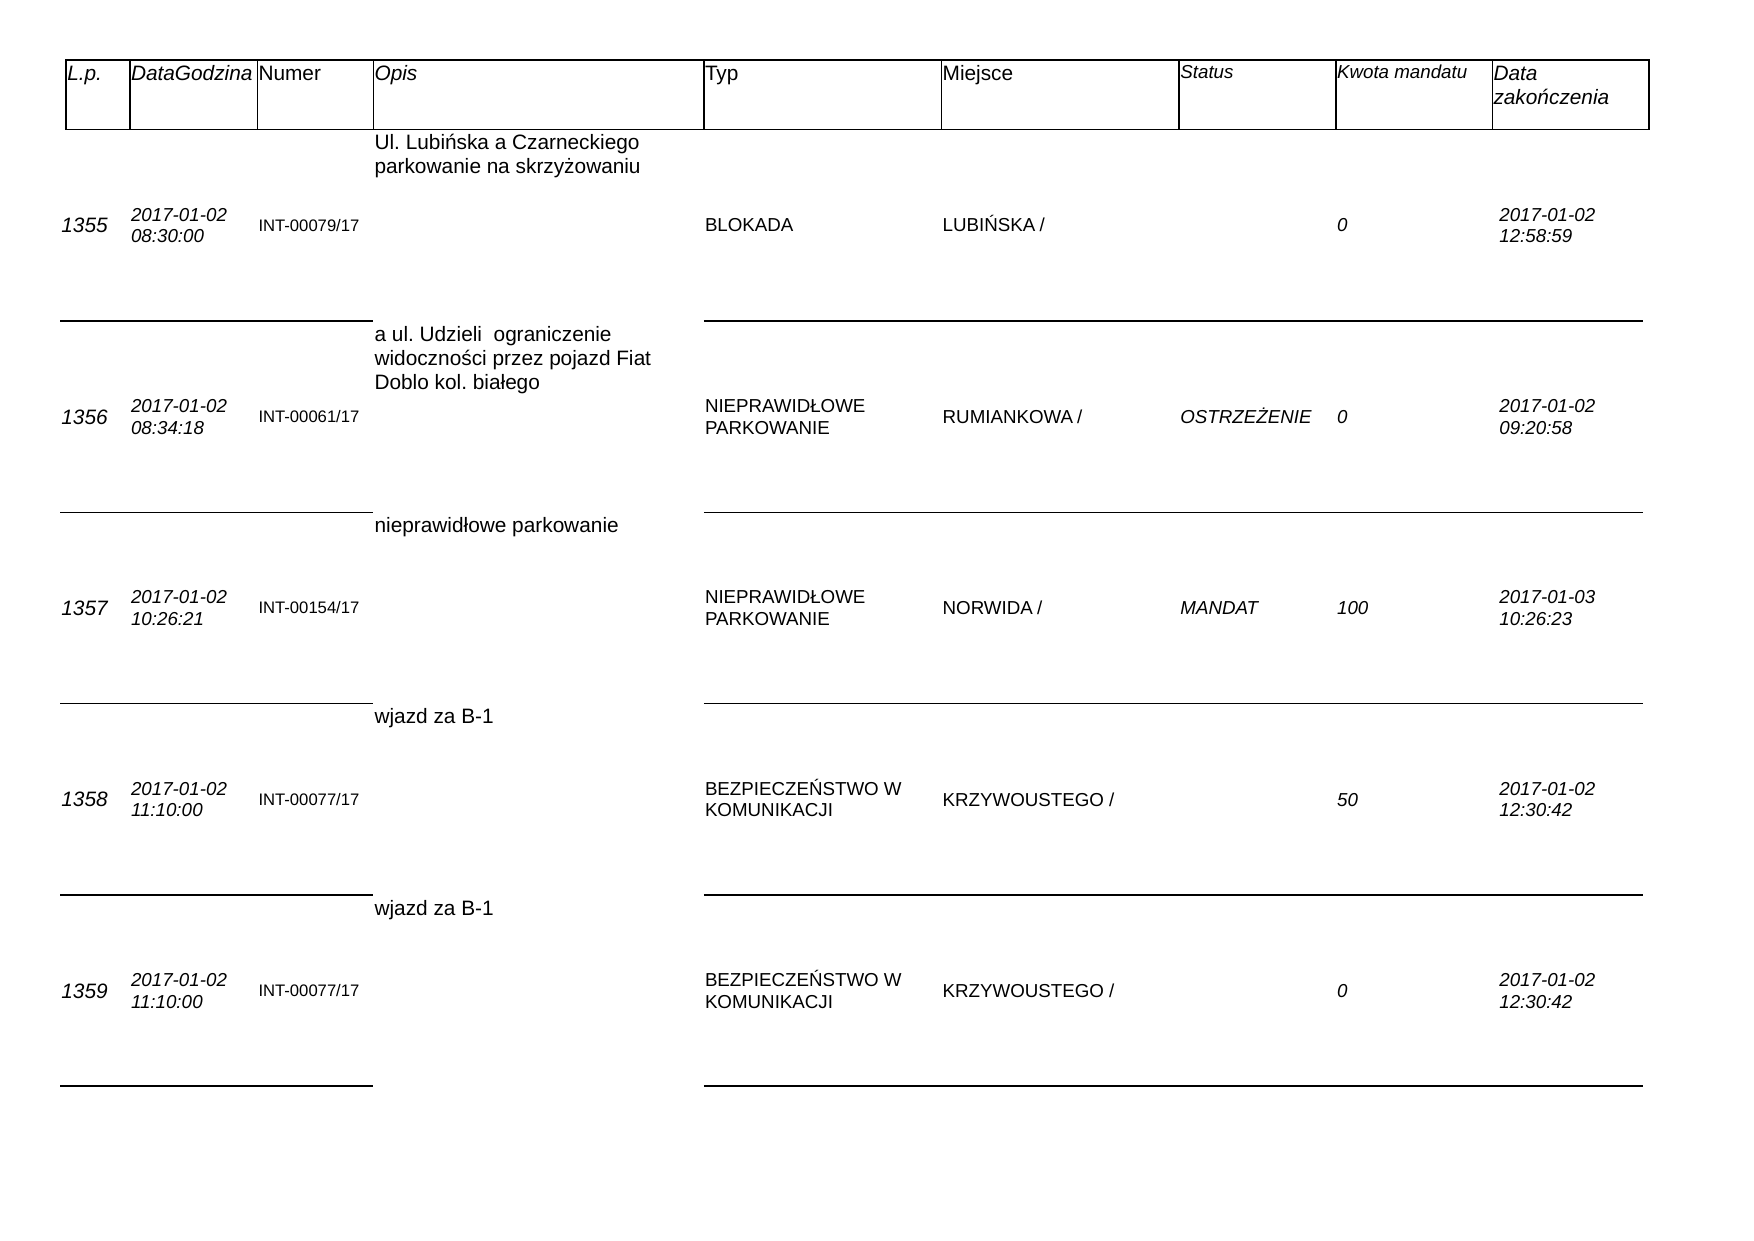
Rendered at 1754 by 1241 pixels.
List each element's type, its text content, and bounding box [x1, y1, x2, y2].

table_cell 100 [1336, 513, 1498, 703]
table_cell NIEPRAWIDŁOWE PARKOWANIE [704, 513, 941, 703]
table_cell 1356 [60, 322, 130, 511]
table_cell [1179, 704, 1336, 894]
table_cell BEZPIECZEŃSTWO W KOMUNIKACJI [704, 704, 941, 894]
table_cell INT-00154/17 [257, 513, 373, 703]
table_cell KRZYWOUSTEGO / [941, 896, 1179, 1085]
table_cell 2017-01-02 12:30:42 [1498, 896, 1643, 1085]
table_cell 50 [1336, 704, 1498, 894]
table_cell 1359 [60, 896, 130, 1085]
table_header Miejsce [942, 61, 1178, 129]
table_cell 2017-01-02 10:26:21 [130, 513, 257, 703]
table_cell a ul. Udzieli ograniczenie widoczności przez pojazd Fiat Doblo kol. białego [373, 320, 704, 511]
table_cell OSTRZEŻENIE [1179, 322, 1336, 511]
table_cell 2017-01-02 12:58:59 [1498, 130, 1643, 320]
table_cell wjazd za B-1 [373, 894, 704, 1085]
table_cell 2017-01-02 08:34:18 [130, 322, 257, 511]
table_cell INT-00077/17 [257, 704, 373, 894]
table_header DataGodzina [131, 61, 257, 129]
table_cell 1357 [60, 513, 130, 703]
table_cell [1179, 896, 1336, 1085]
table_cell 1355 [60, 129, 130, 320]
table_cell INT-00079/17 [257, 130, 373, 320]
table_cell BEZPIECZEŃSTWO W KOMUNIKACJI [704, 896, 941, 1085]
table_cell 0 [1336, 896, 1498, 1085]
table_cell KRZYWOUSTEGO / [941, 704, 1179, 894]
table_header Kwota mandatu [1337, 61, 1492, 129]
table_cell INT-00061/17 [257, 322, 373, 511]
table_cell 0 [1336, 322, 1498, 511]
table_cell nieprawidłowe parkowanie [373, 511, 704, 703]
table_cell 2017-01-02 11:10:00 [130, 704, 257, 894]
table_cell INT-00077/17 [257, 896, 373, 1085]
table_cell [1643, 511, 1649, 703]
table_cell wjazd za B-1 [373, 703, 704, 894]
table_header Typ [705, 61, 941, 129]
table_header Opis [374, 61, 703, 129]
table_header Numer [258, 61, 373, 129]
table_cell NIEPRAWIDŁOWE PARKOWANIE [704, 322, 941, 511]
table_cell NORWIDA / [941, 513, 1179, 703]
table_cell 2017-01-03 10:26:23 [1498, 513, 1643, 703]
table_cell LUBIŃSKA / [941, 130, 1179, 320]
table_cell 2017-01-02 11:10:00 [130, 896, 257, 1085]
table_cell MANDAT [1179, 513, 1336, 703]
table_cell BLOKADA [704, 130, 941, 320]
table_header L.p. [67, 61, 129, 129]
table_header [60, 59, 65, 129]
table_header Status [1180, 61, 1335, 129]
table_cell 2017-01-02 12:30:42 [1498, 704, 1643, 894]
table_cell [1643, 130, 1649, 320]
table_cell 1358 [60, 704, 130, 894]
table_cell 0 [1336, 130, 1498, 320]
table_header Data zakończenia [1493, 61, 1648, 129]
table_cell RUMIANKOWA / [941, 322, 1179, 511]
table_cell Ul. Lubińska a Czarneckiego parkowanie na skrzyżowaniu [373, 130, 704, 320]
table_cell [1643, 703, 1649, 894]
table_cell [1179, 130, 1336, 320]
table_cell [1643, 320, 1649, 511]
table_cell 2017-01-02 08:30:00 [130, 130, 257, 320]
table_cell 2017-01-02 09:20:58 [1498, 322, 1643, 511]
table_cell [1643, 894, 1649, 1085]
